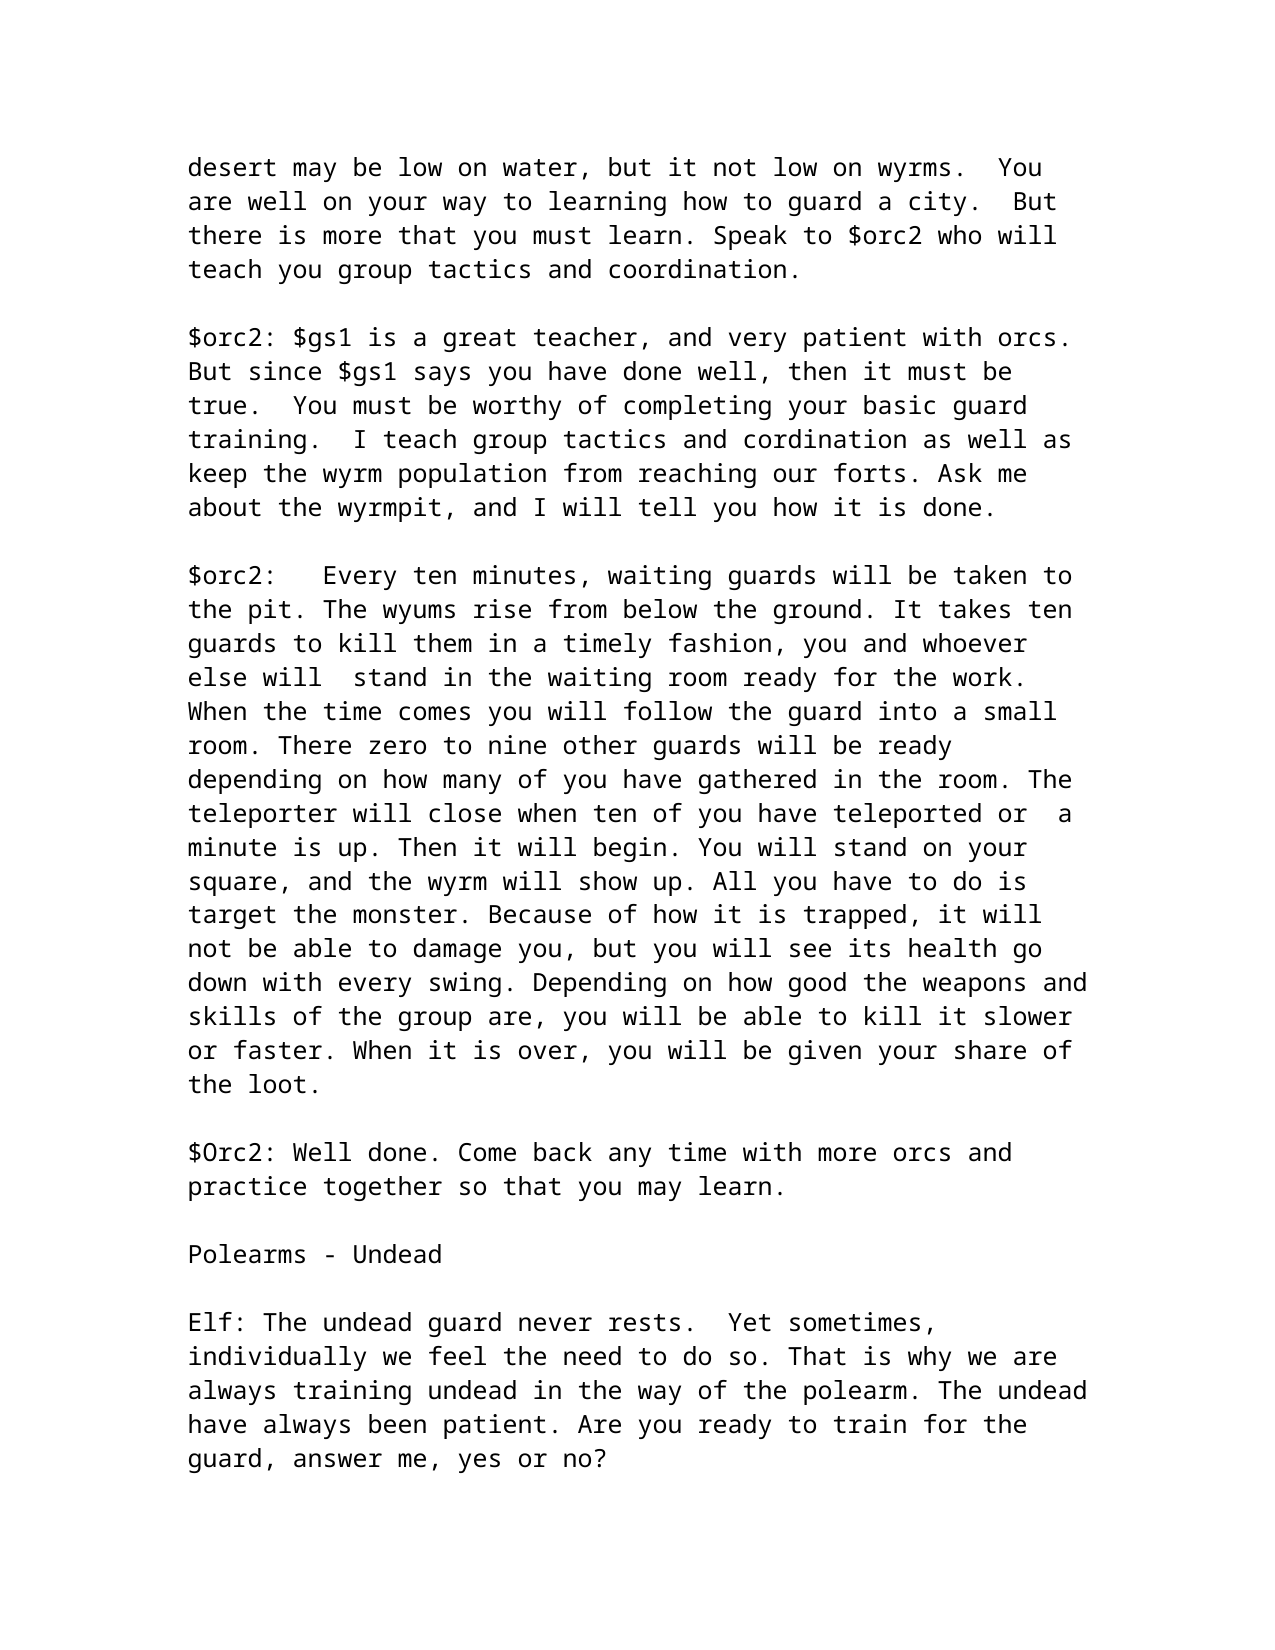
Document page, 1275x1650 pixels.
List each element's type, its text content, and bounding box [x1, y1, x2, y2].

text $orc2: Every ten minutes, waiting guards will be taken to the pit. The wyums rise from below the ground. It takes ten guards to kill them in a timely fashion, you and whoever else will stand in the waiting room ready for the work. When the time comes you will follow the guard into a small room. There zero to nine other guards will be ready depending on how many of you have gathered in the room. The teleporter will close when ten of you have teleported or a minute is up. Then it will begin. You will stand on your square, and the wyrm will show up. All you have to do is target the monster. Because of how it is trapped, it will not be able to damage you, but you will see its health go down with every swing. Depending on how good the weapons and skills of the group are, you will be able to kill it slower or faster. When it is over, you will be given your share of the loot. [187, 557, 1087, 1101]
text desert may be low on water, but it not low on wyrms. You are well on your way to learning how to guard a city. But there is more that you must learn. Speak to $orc2 who will teach you group tactics and coordination. [187, 150, 1087, 286]
text Elf: The undead guard never rests. Yet sometimes, individually we feel the need to do so. That is why we are always training undead in the way of the polearm. The undead have always been patient. Are you ready to train for the guard, answer me, yes or no? [187, 1304, 1087, 1474]
text $orc2: $gs1 is a great teacher, and very patient with orcs. But since $gs1 says you have done well, then it must be true. You must be worthy of completing your basic guard training. I teach group tactics and cordination as well as keep the wyrm population from reaching our forts. Ask me about the wyrmpit, and I will tell you how it is done. [187, 320, 1087, 523]
text Polearms - Undead [187, 1237, 1087, 1271]
text $Orc2: Well done. Come back any time with more orcs and practice together so that you may learn. [187, 1135, 1087, 1203]
